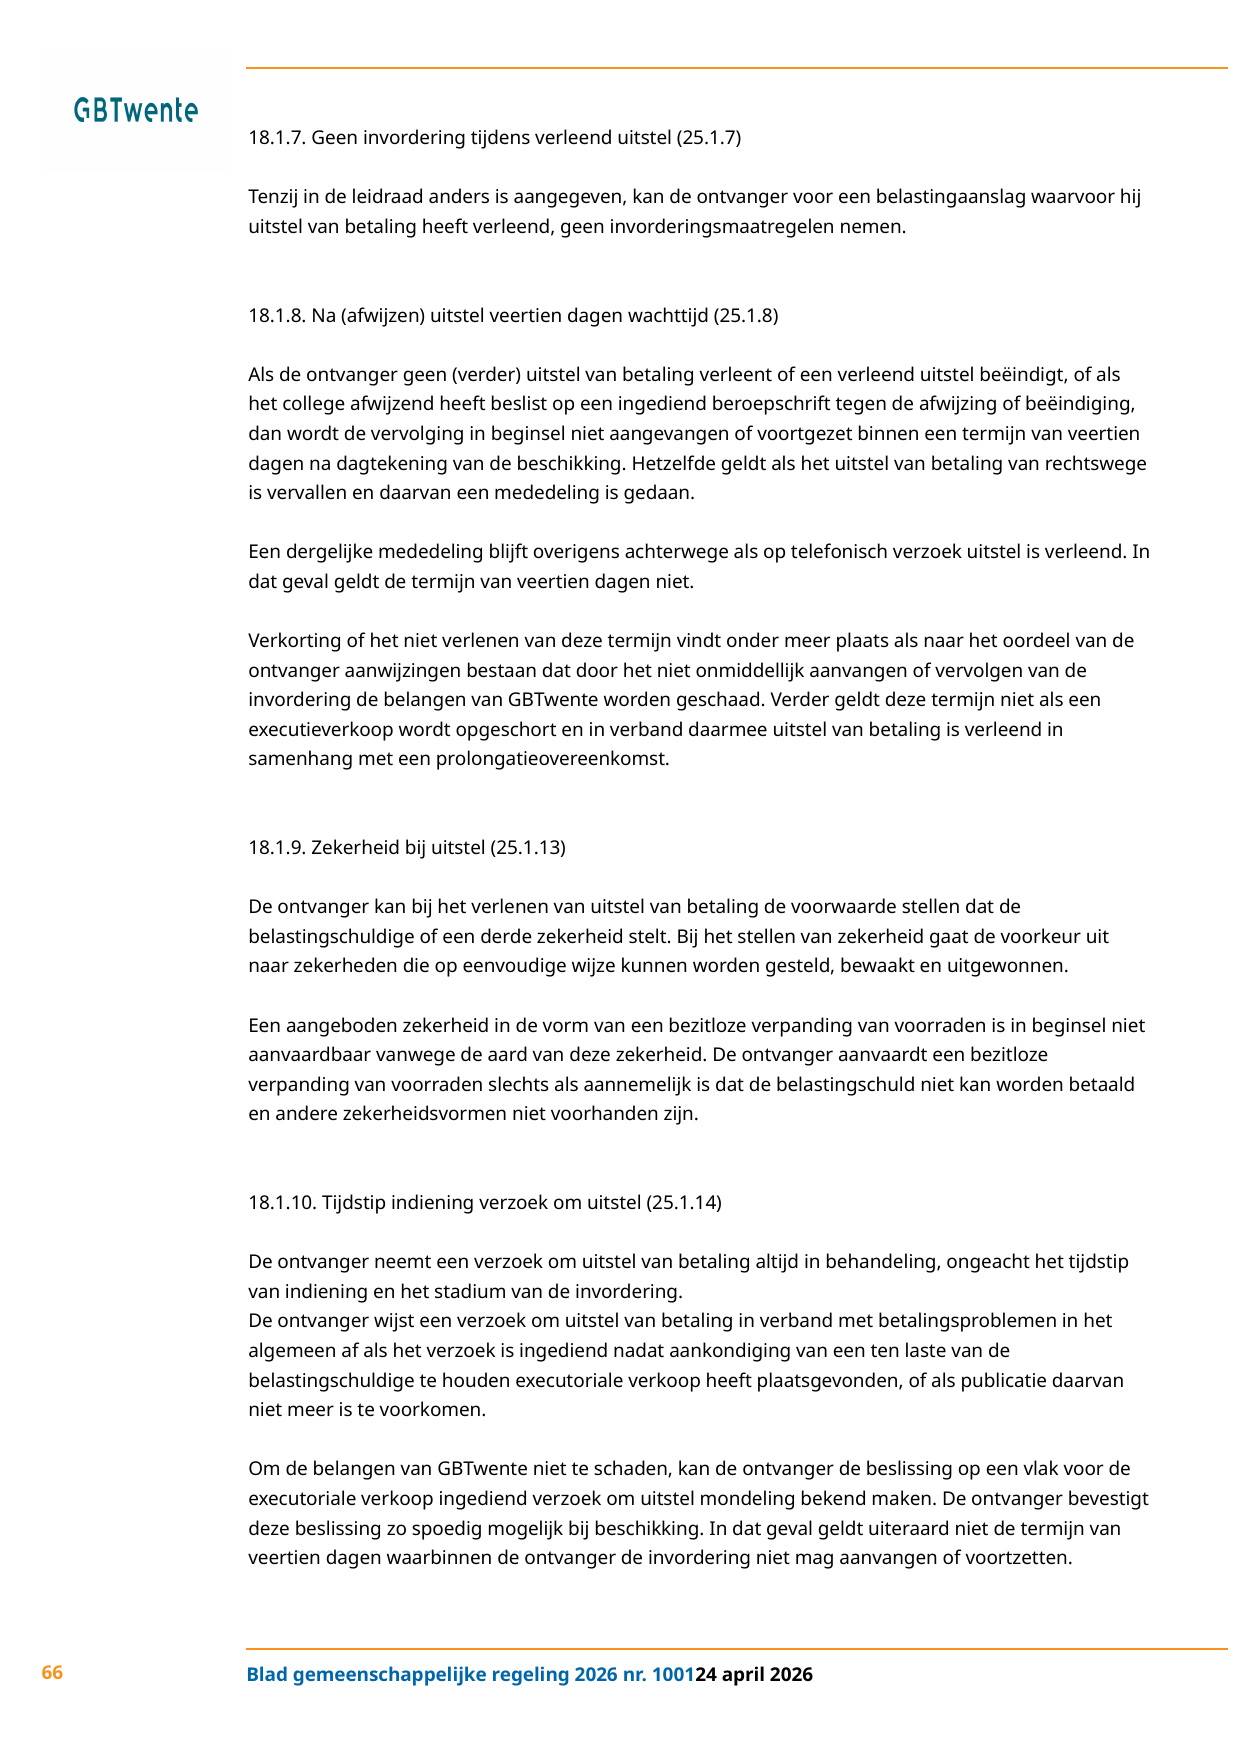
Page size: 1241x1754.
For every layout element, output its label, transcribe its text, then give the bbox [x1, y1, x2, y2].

text 18.1.8. Na (afwijzen) uitstel veertien dagen wachttijd (25.1.8) [248, 302, 1152, 328]
text 18.1.9. Zekerheid bij uitstel (25.1.13) [248, 834, 1152, 860]
text 18.1.7. Geen invordering tijdens verleend uitstel (25.1.7) [248, 124, 1152, 150]
text De ontvanger neemt een verzoek om uitstel van betaling altijd in behandeling, ongeacht het tijdstip van indiening en het stadium van de invordering. [248, 1248, 1152, 1304]
text Tenzij in de leidraad anders is aangegeven, kan de ontvanger voor een belastingaanslag waarvoor hij uitstel van betaling heeft verleend, geen invorderingsmaatregelen nemen. [248, 183, 1152, 239]
text 18.1.10. Tijdstip indiening verzoek om uitstel (25.1.14) [248, 1189, 1152, 1215]
text De ontvanger wijst een verzoek om uitstel van betaling in verband met betalingsproblemen in het algemeen af als het verzoek is ingediend nadat aankondiging van een ten laste van de belastingschuldige te houden executoriale verkoop heeft plaatsgevonden, of als publicatie daarvan niet meer is te voorkomen. [248, 1308, 1152, 1422]
text Een aangeboden zekerheid in de vorm van een bezitloze verpanding van voorraden is in beginsel niet aanvaardbaar vanwege de aard van deze zekerheid. De ontvanger aanvaardt een bezitloze verpanding van voorraden slechts als aannemelijk is dat de belastingschuld niet kan worden betaald en andere zekerheidsvormen niet voorhanden zijn. [248, 1012, 1152, 1126]
text De ontvanger kan bij het verlenen van uitstel van betaling de voorwaarde stellen dat de belastingschuldige of een derde zekerheid stelt. Bij het stellen van zekerheid gaat de voorkeur uit naar zekerheden die op eenvoudige wijze kunnen worden gesteld, bewaakt en uitgewonnen. [248, 893, 1152, 978]
text Een dergelijke mededeling blijft overigens achterwege als op telefonisch verzoek uitstel is verleend. In dat geval geldt de termijn van veertien dagen niet. [248, 538, 1152, 594]
text Als de ontvanger geen (verder) uitstel van betaling verleent of een verleend uitstel beëindigt, of als het college afwijzend heeft beslist op een ingediend beroepschrift tegen de afwijzing of beëindiging, dan wordt de vervolging in beginsel niet aangevangen of voortgezet binnen een termijn van veertien dagen na dagtekening van de beschikking. Hetzelfde geldt als het uitstel van betaling van rechtswege is vervallen en daarvan een mededeling is gedaan. [248, 361, 1152, 505]
picture [41, 47, 231, 172]
text Verkorting of het niet verlenen van deze termijn vindt onder meer plaats als naar het oordeel van de ontvanger aanwijzingen bestaan dat door het niet onmiddellijk aanvangen of vervolgen van de invordering de belangen van GBTwente worden geschaad. Verder geldt deze termijn niet als een executieverkoop wordt opgeschort en in verband daarmee uitstel van betaling is verleend in samenhang met een prolongatieovereenkomst. [248, 627, 1152, 771]
text Om de belangen van GBTwente niet te schaden, kan de ontvanger de beslissing op een vlak voor de executoriale verkoop ingediend verzoek om uitstel mondeling bekend maken. De ontvanger bevestigt deze beslissing zo spoedig mogelijk bij beschikking. In dat geval geldt uiteraard niet de termijn van veertien dagen waarbinnen de ontvanger de invordering niet mag aanvangen of voortzetten. [248, 1456, 1152, 1570]
